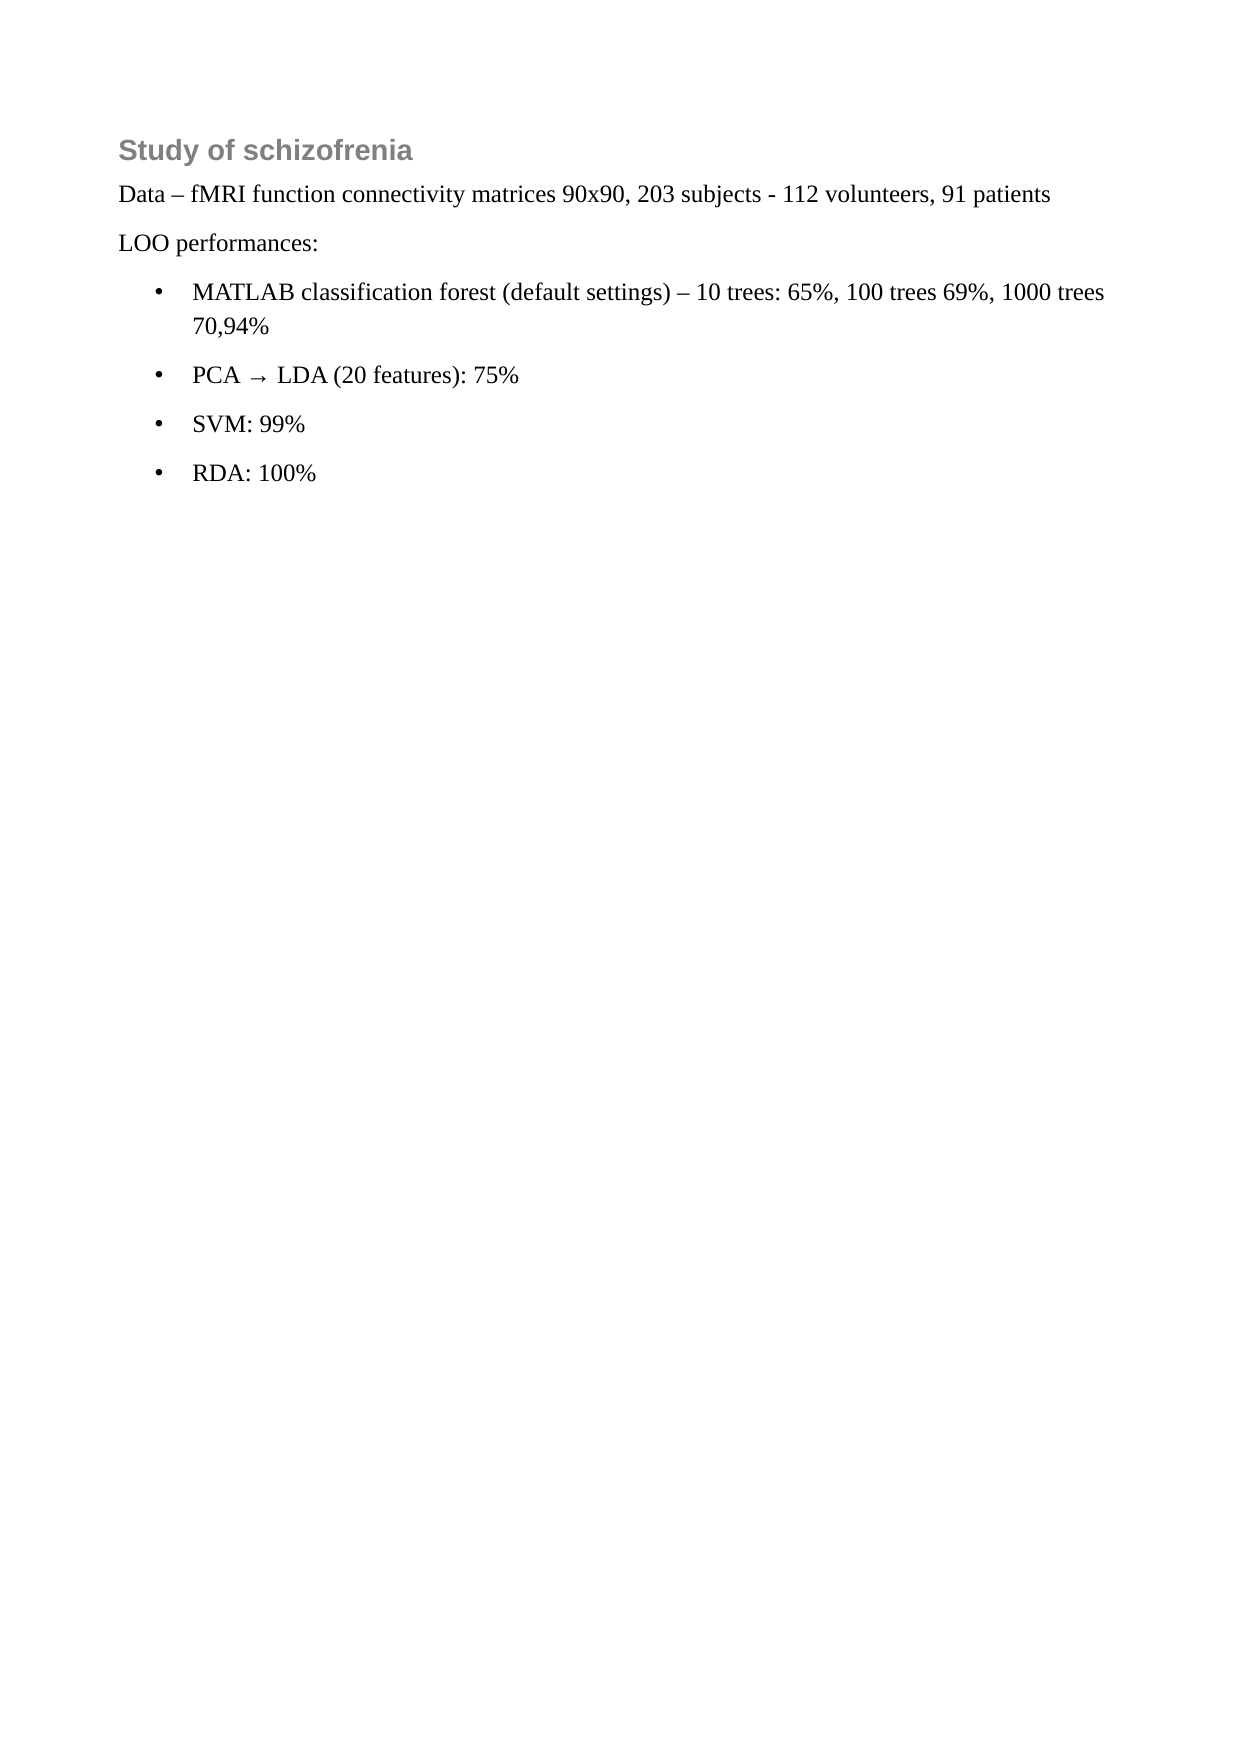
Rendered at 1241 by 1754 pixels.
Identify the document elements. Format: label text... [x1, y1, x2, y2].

text Data – fMRI function connectivity matrices 90x90, 203 subjects - 112 volunteers, 91 patients [118, 179, 1122, 207]
text LOO performances: [118, 228, 1122, 257]
list PCA → LDA (20 features): 75% [154, 360, 1122, 389]
list MATLAB classification forest (default settings) – 10 trees: 65%, 100 trees 69%, 1000 trees 70,94% [154, 277, 1122, 340]
list SVM: 99% [154, 409, 1122, 438]
subtitle Study of schizofrenia [118, 133, 1122, 166]
list RDA: 100% [154, 458, 1122, 487]
